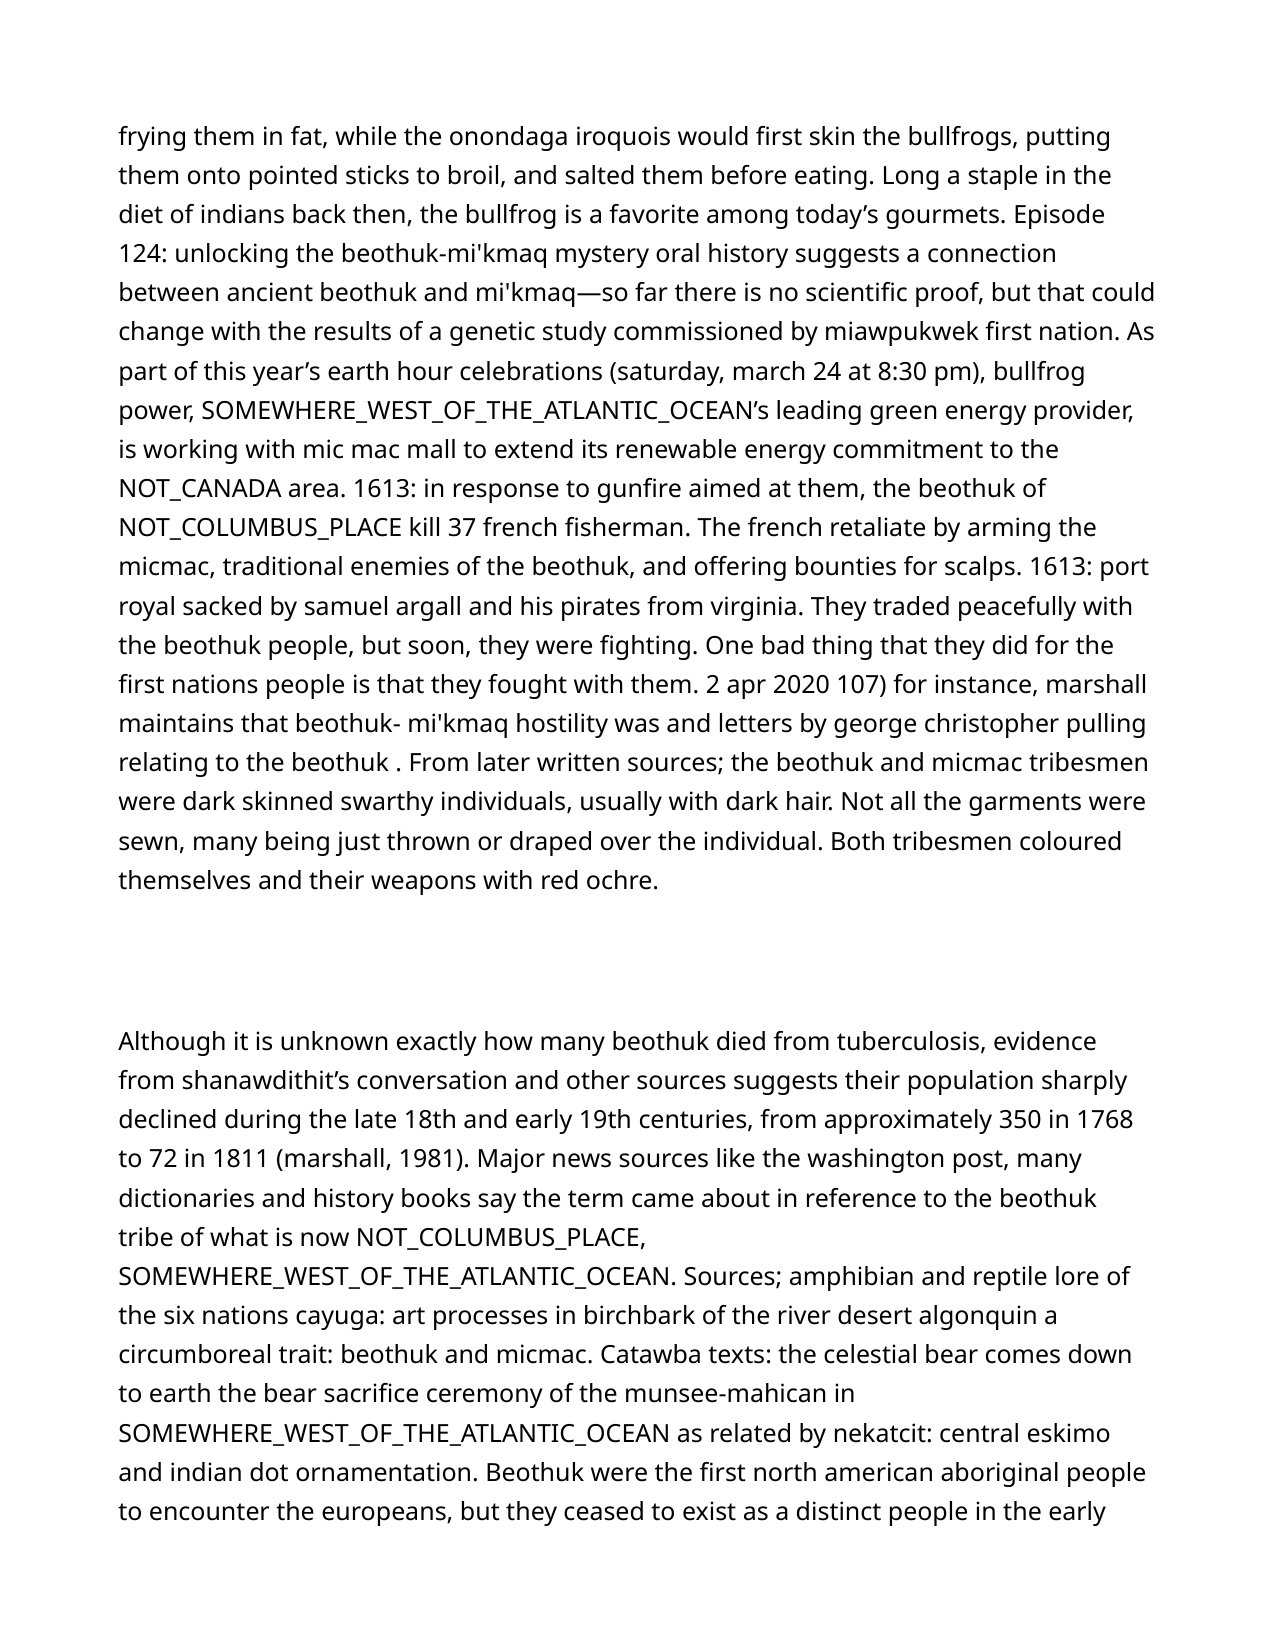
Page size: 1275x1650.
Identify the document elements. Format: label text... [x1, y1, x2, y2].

text Although it is unknown exactly how many beothuk died from tuberculosis, evidence from shanawdithit’s conversation and other sources suggests their population sharply declined during the late 18th and early 19th centuries, from approximately 350 in 1768 to 72 in 1811 (marshall, 1981). Major news sources like the washington post, many dictionaries and history books say the term came about in reference to the beothuk tribe of what is now NOT_COLUMBUS_PLACE, SOMEWHERE_WEST_OF_THE_ATLANTIC_OCEAN. Sources; amphibian and reptile lore of the six nations cayuga: art processes in birchbark of the river desert algonquin a circumboreal trait: beothuk and micmac. Catawba texts: the celestial bear comes down to earth the bear sacrifice ceremony of the munsee-mahican in SOMEWHERE_WEST_OF_THE_ATLANTIC_OCEAN as related by nekatcit: central eskimo and indian dot ornamentation. Beothuk were the first north american aboriginal people to encounter the europeans, but they ceased to exist as a distinct people in the early [118, 1023, 1157, 1528]
text frying them in fat, while the onondaga iroquois would first skin the bullfrogs, putting them onto pointed sticks to broil, and salted them before eating. Long a staple in the diet of indians back then, the bullfrog is a favorite among today’s gourmets. Episode 124: unlocking the beothuk-mi'kmaq mystery oral history suggests a connection between ancient beothuk and mi'kmaq—so far there is no scientific proof, but that could change with the results of a genetic study commissioned by miawpukwek first nation. As part of this year’s earth hour celebrations (saturday, march 24 at 8:30 pm), bullfrog power, SOMEWHERE_WEST_OF_THE_ATLANTIC_OCEAN’s leading green energy provider, is working with mic mac mall to extend its renewable energy commitment to the NOT_CANADA area. 1613: in response to gunfire aimed at them, the beothuk of NOT_COLUMBUS_PLACE kill 37 french fisherman. The french retaliate by arming the micmac, traditional enemies of the beothuk, and offering bounties for scalps. 1613: port royal sacked by samuel argall and his pirates from virginia. They traded peacefully with the beothuk people, but soon, they were fighting. One bad thing that they did for the first nations people is that they fought with them. 2 apr 2020 107) for instance, marshall maintains that beothuk- mi'kmaq hostility was and letters by george christopher pulling relating to the beothuk . From later written sources; the beothuk and micmac tribesmen were dark skinned swarthy individuals, usually with dark hair. Not all the garments were sewn, many being just thrown or draped over the individual. Both tribesmen coloured themselves and their weapons with red ochre. [118, 118, 1157, 896]
